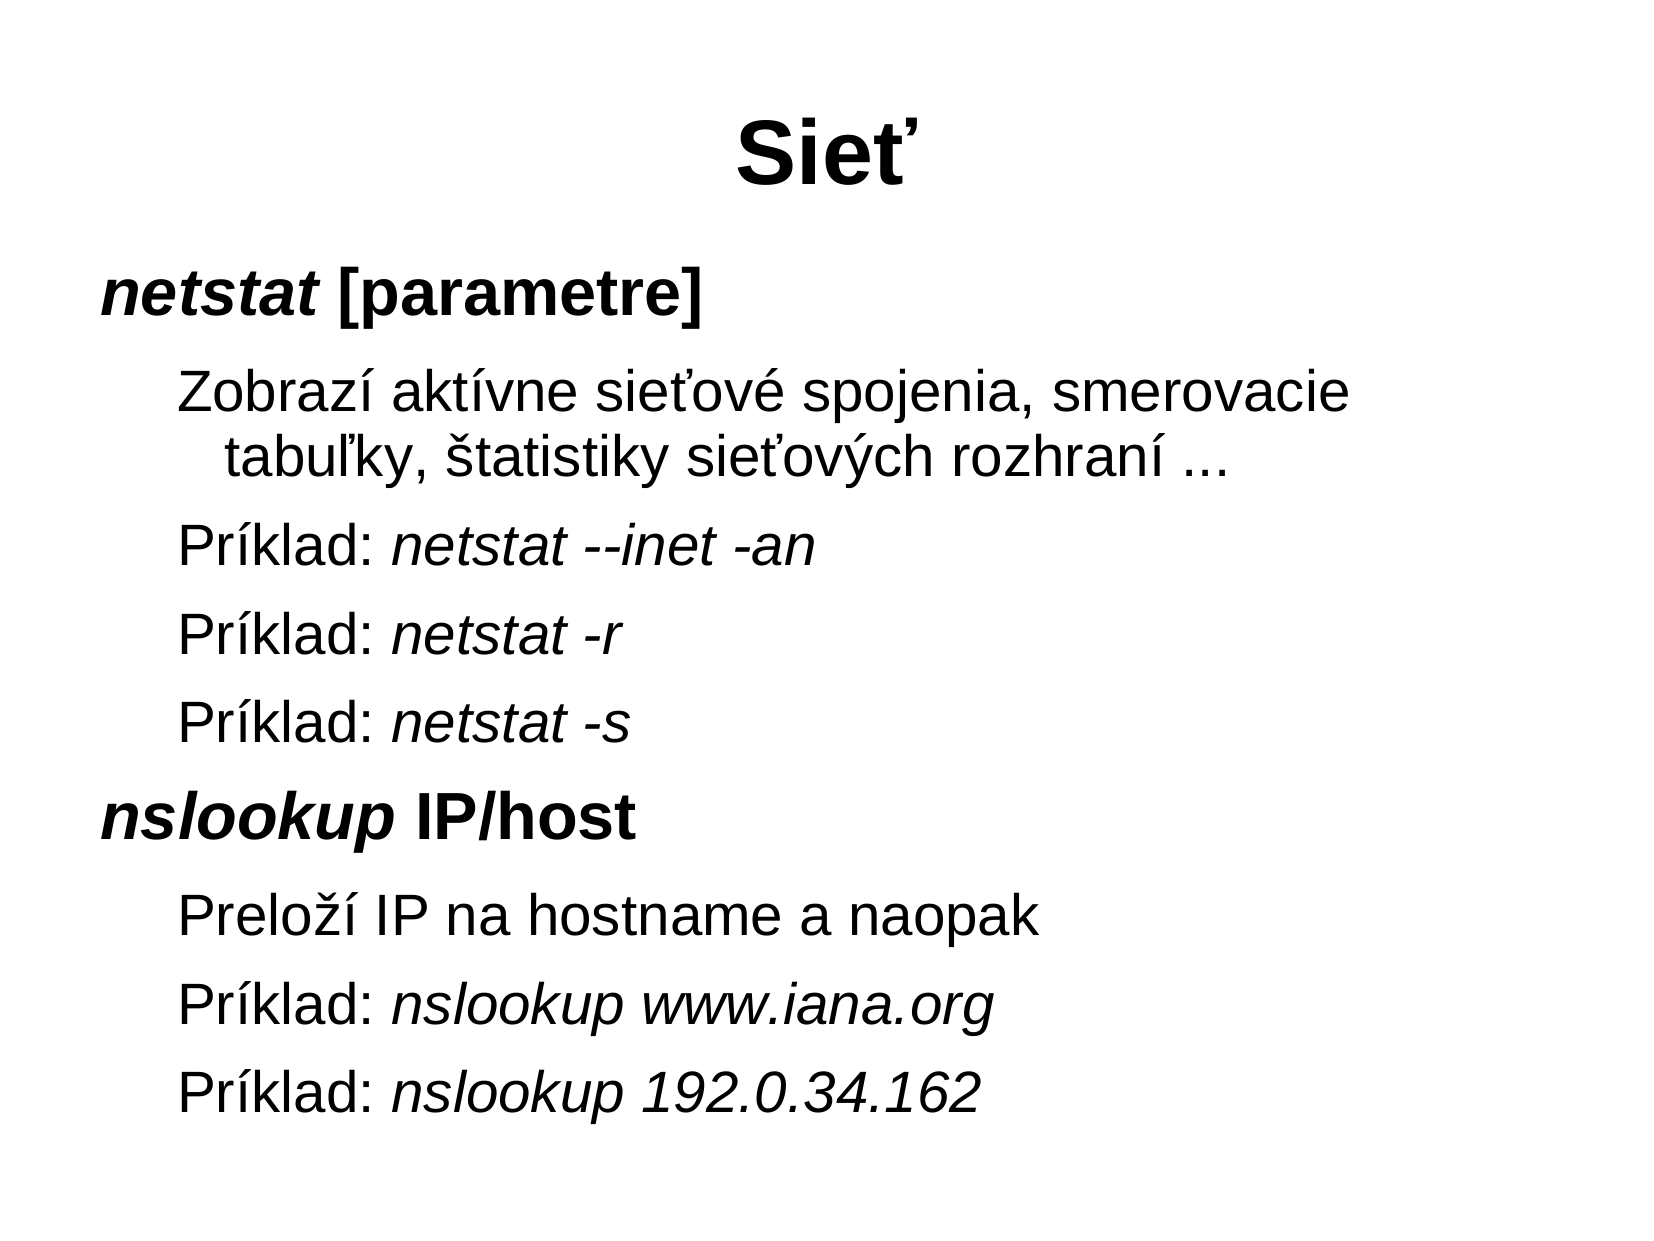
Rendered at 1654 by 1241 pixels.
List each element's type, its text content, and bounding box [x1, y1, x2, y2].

list netstat [parametre] Zobrazí aktívne sieťové spojenia, smerovacie tabuľky, štatistiky sieťových rozhraní ... Príklad: netstat --inet -an Príklad: netstat -r Príklad: netstat -s nslookup IP/host Preloží IP na hostname a naopak Príklad: nslookup www.iana.org Príklad: nslookup 192.0.34.162 [82, 254, 1571, 1124]
title Sieť [82, 49, 1571, 254]
